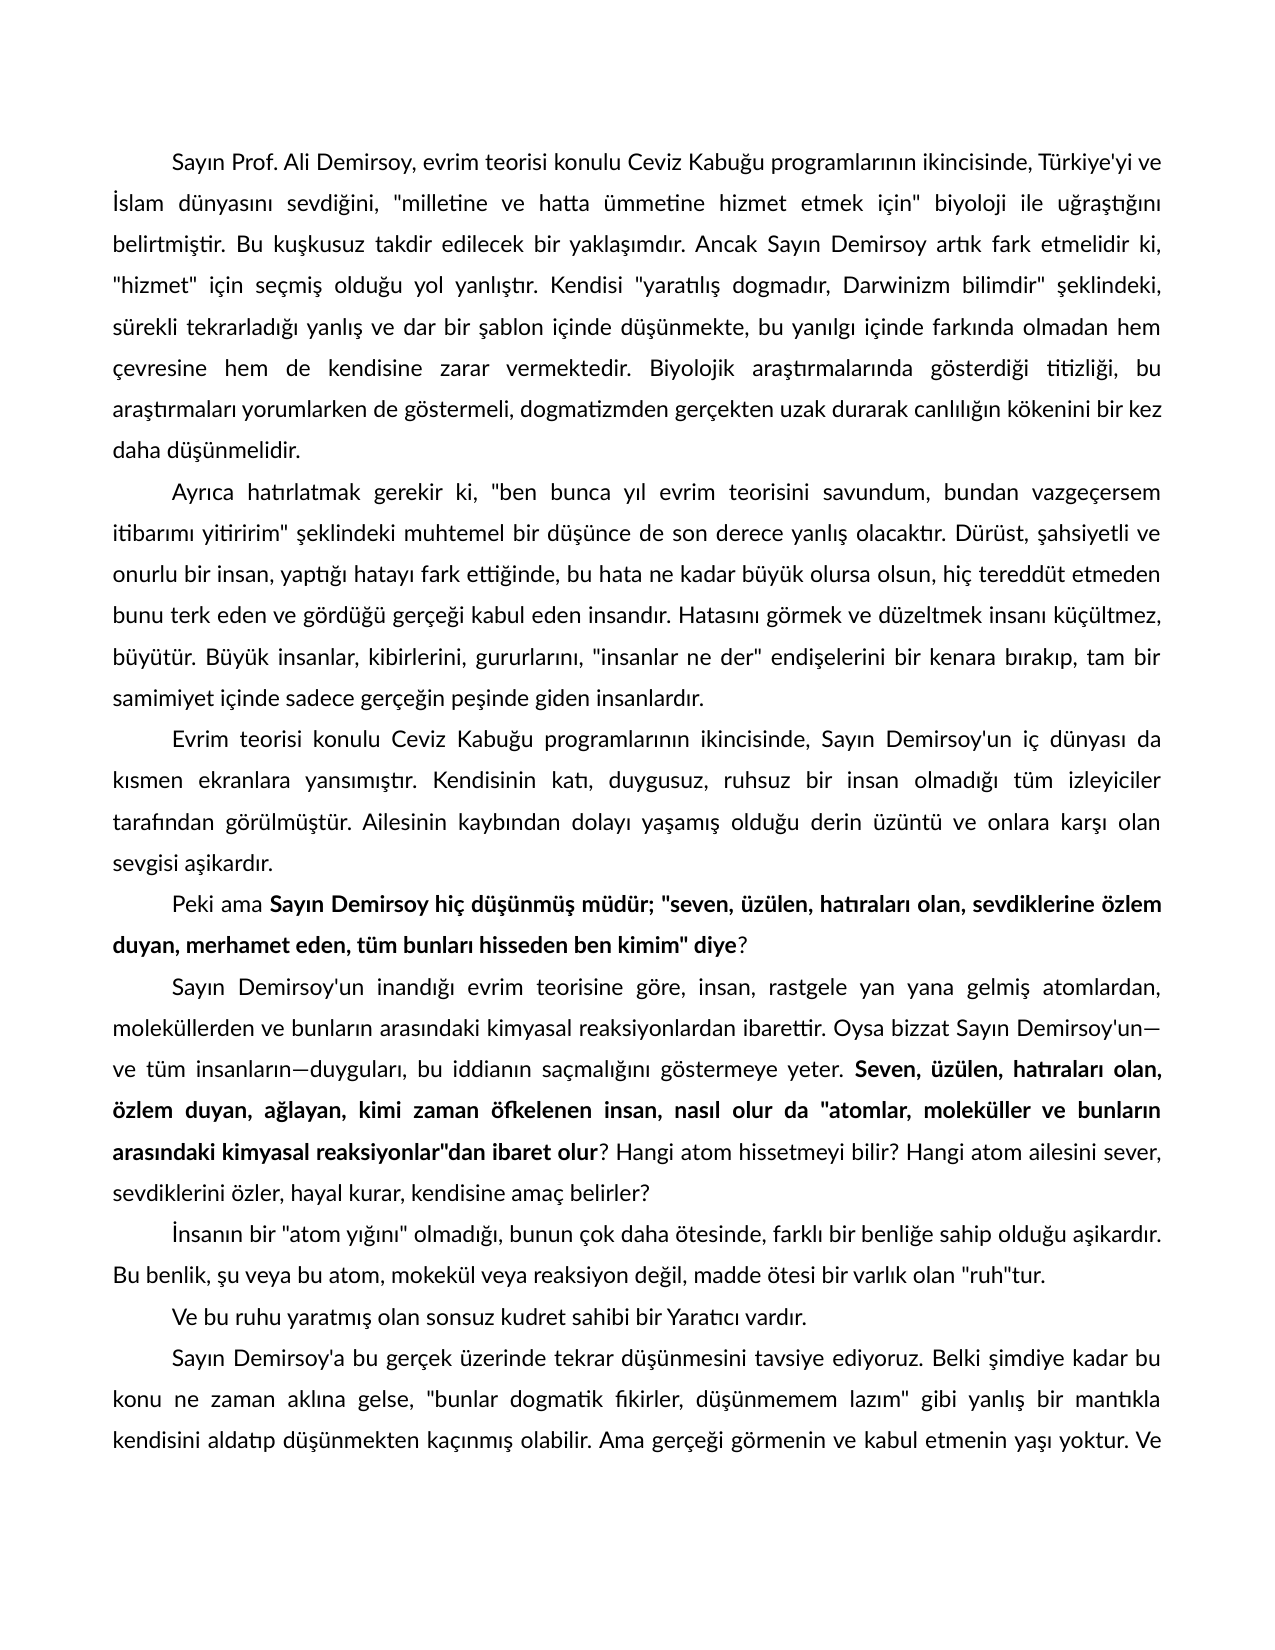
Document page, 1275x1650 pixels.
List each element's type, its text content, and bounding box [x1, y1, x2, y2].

text Sayın Demirsoy'a bu gerçek üzerinde tekrar düşünmesini tavsiye ediyoruz. Belki şimdiye kadar bu konu ne zaman aklına gelse, "bunlar dogmatik fikirler, düşünmemem lazım" gibi yanlış bir mantıkla kendisini aldatıp düşünmekten kaçınmış olabilir. Ama gerçeği görmenin ve kabul etmenin yaşı yoktur. Ve [112, 1344, 1162, 1454]
text Peki ama Sayın Demirsoy hiç düşünmüş müdür; "seven, üzülen, hatıraları olan, sevdiklerine özlem duyan, merhamet eden, tüm bunları hisseden ben kimim" diye? [112, 890, 1162, 959]
text Ayrıca hatırlatmak gerekir ki, "ben bunca yıl evrim teorisini savundum, bundan vazgeçersem itibarımı yitiririm" şeklindeki muhtemel bir düşünce de son derece yanlış olacaktır. Dürüst, şahsiyetli ve onurlu bir insan, yaptığı hatayı fark ettiğinde, bu hata ne kadar büyük olursa olsun, hiç tereddüt etmeden bunu terk eden ve gördüğü gerçeği kabul eden insandır. Hatasını görmek ve düzeltmek insanı küçültmez, büyütür. Büyük insanlar, kibirlerini, gururlarını, "insanlar ne der" endişelerini bir kenara bırakıp, tam bir samimiyet içinde sadece gerçeğin peşinde giden insanlardır. [112, 478, 1162, 711]
text Sayın Demirsoy'un inandığı evrim teorisine göre, insan, rastgele yan yana gelmiş atomlardan, moleküllerden ve bunların arasındaki kimyasal reaksiyonlardan ibarettir. Oysa bizzat Sayın Demirsoy'un—ve tüm insanların—duyguları, bu iddianın saçmalığını göstermeye yeter. Seven, üzülen, hatıraları olan, özlem duyan, ağlayan, kimi zaman öfkelenen insan, nasıl olur da "atomlar, moleküller ve bunların arasındaki kimyasal reaksiyonlar"dan ibaret olur? Hangi atom hissetmeyi bilir? Hangi atom ailesini sever, sevdiklerini özler, hayal kurar, kendisine amaç belirler? [112, 973, 1162, 1206]
text İnsanın bir "atom yığını" olmadığı, bunun çok daha ötesinde, farklı bir benliğe sahip olduğu aşikardır. Bu benlik, şu veya bu atom, mokekül veya reaksiyon değil, madde ötesi bir varlık olan "ruh"tur. [112, 1220, 1162, 1289]
text Sayın Prof. Ali Demirsoy, evrim teorisi konulu Ceviz Kabuğu programlarının ikincisinde, Türkiye'yi ve İslam dünyasını sevdiğini, "milletine ve hatta ümmetine hizmet etmek için" biyoloji ile uğraştığını belirtmiştir. Bu kuşkusuz takdir edilecek bir yaklaşımdır. Ancak Sayın Demirsoy artık fark etmelidir ki, "hizmet" için seçmiş olduğu yol yanlıştır. Kendisi "yaratılış dogmadır, Darwinizm bilimdir" şeklindeki, sürekli tekrarladığı yanlış ve dar bir şablon içinde düşünmekte, bu yanılgı içinde farkında olmadan hem çevresine hem de kendisine zarar vermektedir. Biyolojik araştırmalarında gösterdiği titizliği, bu araştırmaları yorumlarken de göstermeli, dogmatizmden gerçekten uzak durarak canlılığın kökenini bir kez daha düşünmelidir. [112, 148, 1162, 464]
text Evrim teorisi konulu Ceviz Kabuğu programlarının ikincisinde, Sayın Demirsoy'un iç dünyası da kısmen ekranlara yansımıştır. Kendisinin katı, duygusuz, ruhsuz bir insan olmadığı tüm izleyiciler tarafından görülmüştür. Ailesinin kaybından dolayı yaşamış olduğu derin üzüntü ve onlara karşı olan sevgisi aşikardır. [112, 725, 1162, 876]
text Ve bu ruhu yaratmış olan sonsuz kudret sahibi bir Yaratıcı vardır. [112, 1303, 1162, 1330]
